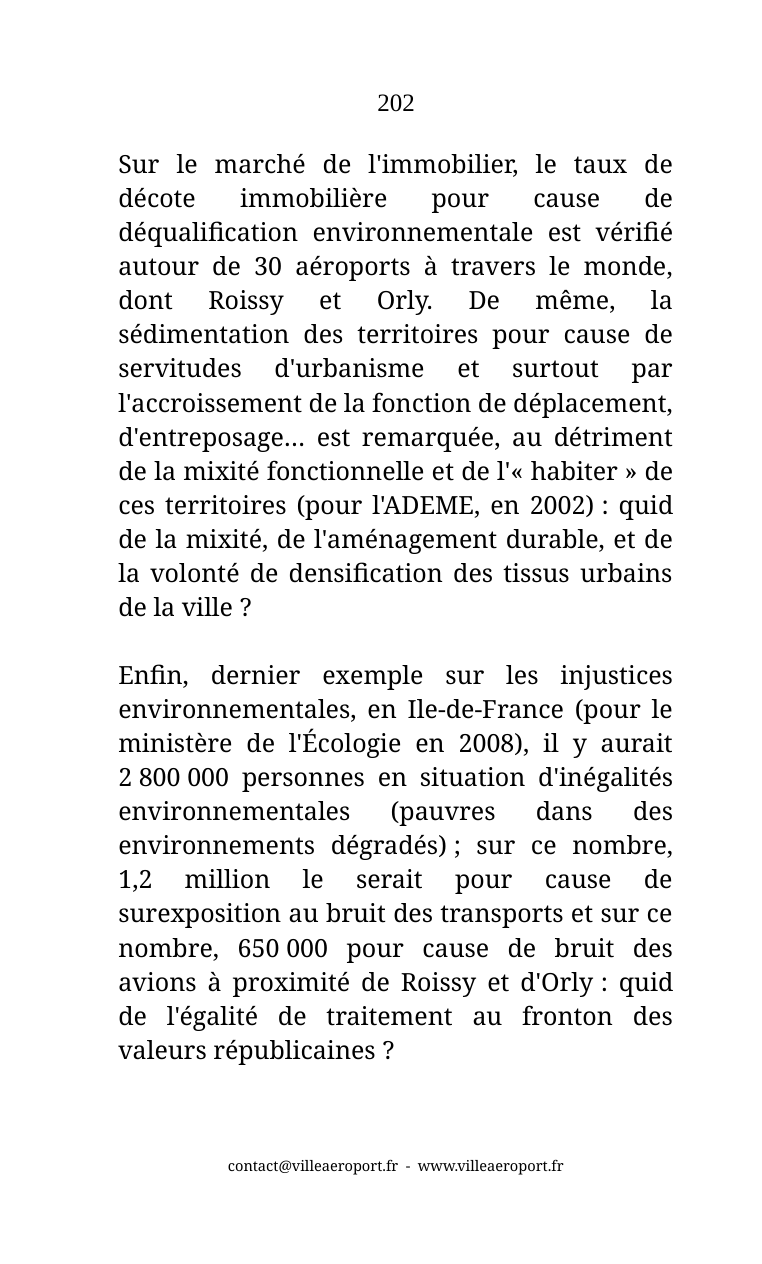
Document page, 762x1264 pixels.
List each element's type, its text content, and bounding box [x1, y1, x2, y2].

text Sur le marché de l'immobilier, le taux de décote immobilière pour cause de déqualification environnementale est vérifié autour de 30 aéroports à travers le monde, dont Roissy et Orly. De même, la sédimentation des territoires pour cause de servitudes d'urbanisme et surtout par l'accroissement de la fonction de déplacement, d'entreposage… est remarquée, au détriment de la mixité fonctionnelle et de l'« habiter » de ces territoires (pour l'ADEME, en 2002) : quid de la mixité, de l'aménagement durable, et de la volonté de densification des tissus urbains de la ville ? [118, 147, 673, 624]
text Enfin, dernier exemple sur les injustices environnementales, en Ile-de-France (pour le ministère de l'Écologie en 2008), il y aurait 2 800 000 personnes en situation d'inégalités environnementales (pauvres dans des environnements dégradés) ; sur ce nombre, 1,2 million le serait pour cause de surexposition au bruit des transports et sur ce nombre, 650 000 pour cause de bruit des avions à proximité de Roissy et d'Orly : quid de l'égalité de traitement au fronton des valeurs républicaines ? [118, 658, 673, 1066]
